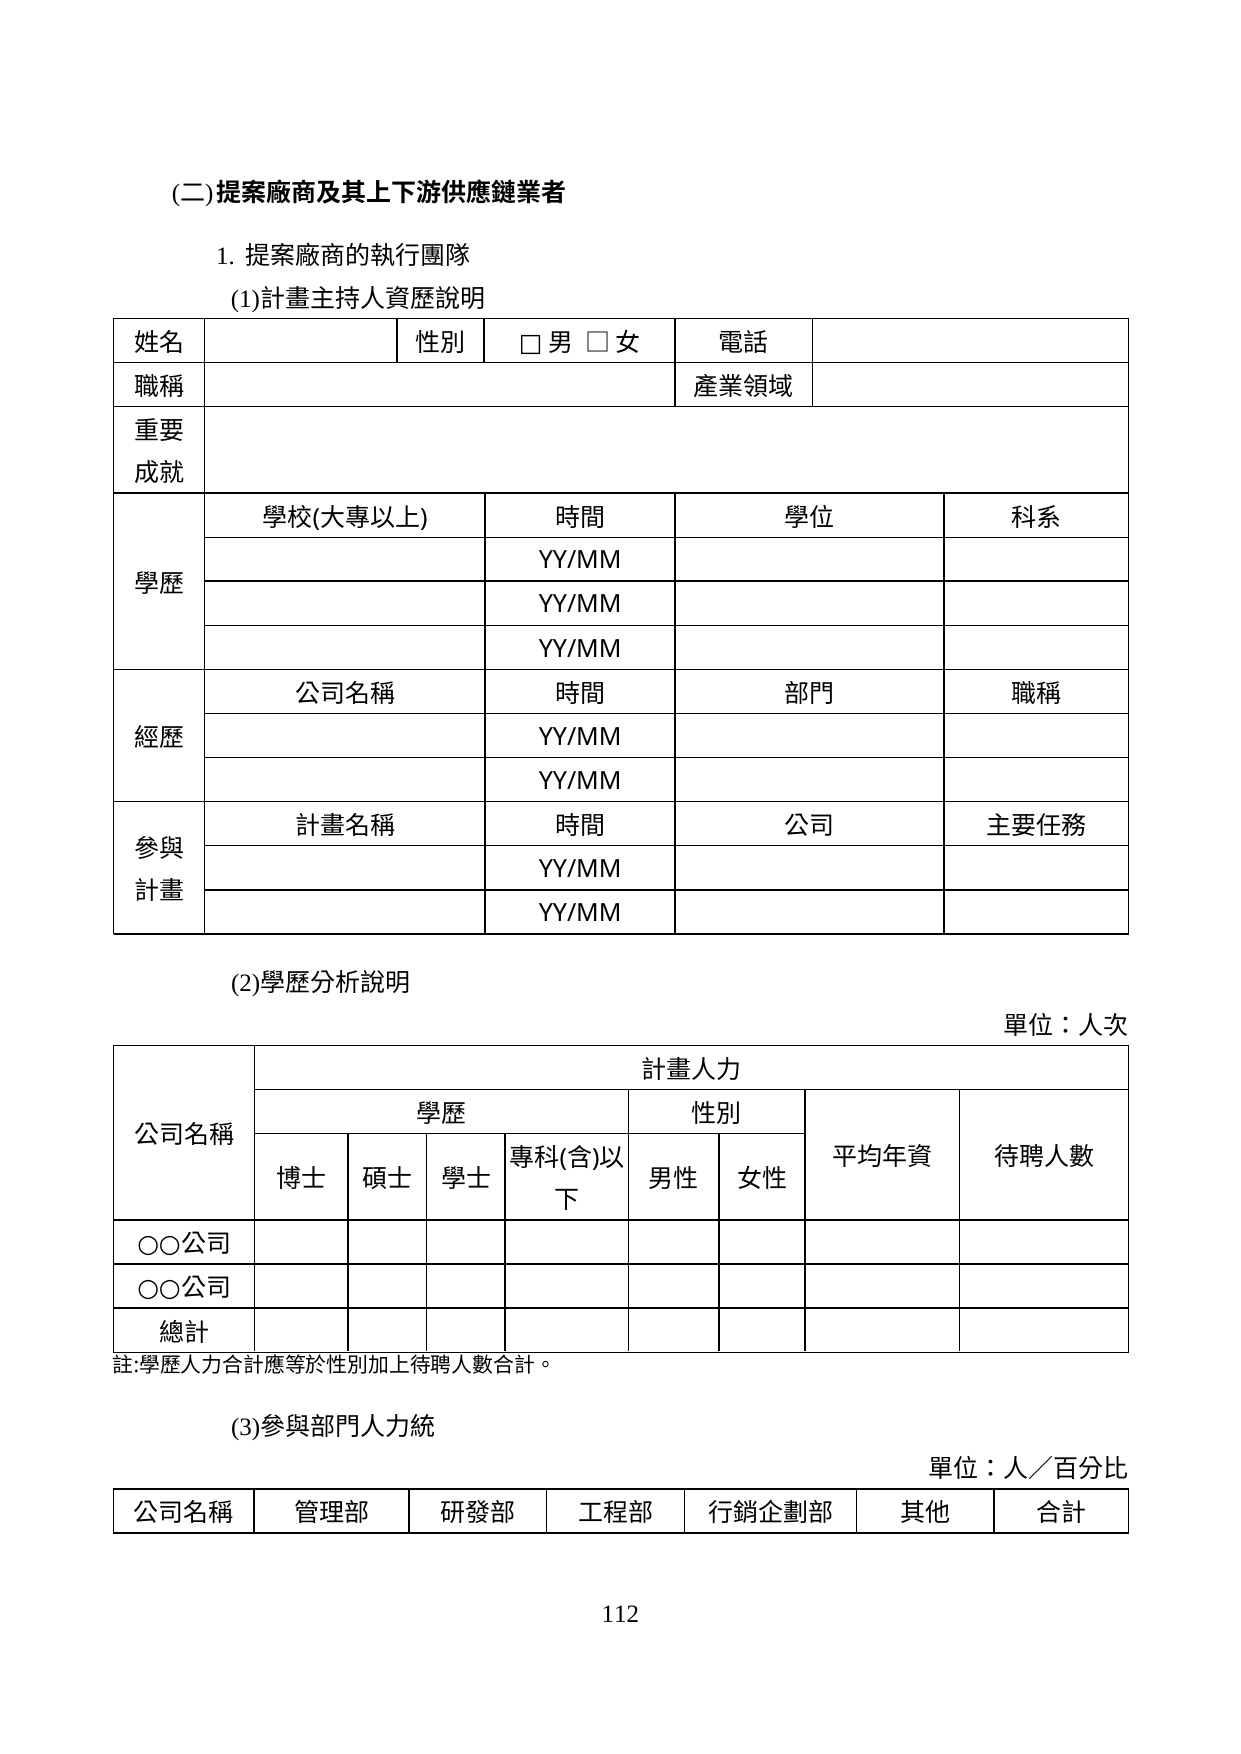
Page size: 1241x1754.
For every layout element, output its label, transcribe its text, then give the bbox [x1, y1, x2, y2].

table_cell [427, 1265, 504, 1307]
table_cell 科系 [945, 494, 1128, 536]
table_cell 計畫名稱 [205, 802, 484, 845]
table_cell 學士 [427, 1134, 504, 1219]
table_cell 經歷 [114, 670, 204, 801]
table_cell [506, 1309, 628, 1351]
table_cell [960, 1221, 1128, 1263]
table_cell [205, 363, 674, 406]
table_cell [945, 714, 1128, 757]
table_cell 公司名稱 [205, 670, 484, 713]
table_cell 專科(含)以下 [506, 1134, 628, 1219]
table_cell [349, 1265, 426, 1307]
table_cell [945, 626, 1128, 668]
table_cell [945, 846, 1128, 889]
list 提案廠商的執行團隊 [216, 233, 1128, 275]
table_cell 公司 [676, 802, 943, 845]
table_header 研發部 [410, 1490, 546, 1532]
table_cell 女性 [720, 1134, 804, 1219]
list 提案廠商及其上下游供應鏈業者 [172, 169, 1128, 211]
table_cell 部門 [676, 670, 943, 713]
table_cell [205, 758, 484, 801]
table_cell [945, 538, 1128, 580]
table_header 電話 [676, 319, 812, 362]
table_cell [806, 1221, 959, 1263]
list 單位：人／百分比 [260, 1445, 1128, 1488]
table_cell [205, 714, 484, 757]
table_cell [960, 1265, 1128, 1307]
list 單位：人次 [260, 1002, 1128, 1044]
table_cell [427, 1309, 504, 1351]
table_cell [676, 582, 943, 624]
table_header [813, 319, 1128, 362]
table_cell [349, 1309, 426, 1351]
table_cell [676, 758, 943, 801]
table_cell [205, 846, 484, 889]
table_cell 博士 [255, 1134, 347, 1219]
list 計畫主持人資歷說明 [231, 275, 1128, 318]
table_header 行銷企劃部 [685, 1490, 856, 1532]
table_cell [676, 891, 943, 933]
table_cell [676, 626, 943, 668]
table_header 其他 [857, 1490, 993, 1532]
table_cell [205, 582, 484, 624]
table_header 公司名稱 [114, 1046, 254, 1219]
table_cell 待聘人數 [960, 1090, 1128, 1219]
table_cell 碩士 [349, 1134, 426, 1219]
table_cell 學歷 [114, 494, 204, 668]
table_cell [806, 1309, 959, 1351]
table_cell [255, 1265, 347, 1307]
table_cell [506, 1265, 628, 1307]
table_cell [676, 538, 943, 580]
table_cell 職稱 [114, 363, 204, 406]
table_header 姓名 [114, 319, 204, 362]
table_cell 時間 [486, 494, 674, 536]
table_cell [205, 891, 484, 933]
table_cell [205, 626, 484, 668]
table_header 公司名稱 [114, 1490, 253, 1532]
list 學歷分析說明 [231, 959, 1128, 1002]
table_cell [629, 1221, 718, 1263]
table_cell YY/MM [486, 538, 674, 580]
table_cell 參與 計畫 [114, 802, 204, 933]
table_cell [205, 538, 484, 580]
table_cell [720, 1309, 804, 1351]
table_cell [720, 1221, 804, 1263]
table_cell [255, 1309, 347, 1351]
table_cell [506, 1221, 628, 1263]
table_cell 學歷 [255, 1090, 628, 1133]
table_header 管理部 [255, 1490, 408, 1532]
table_cell 學位 [676, 494, 943, 536]
table_cell ○○公司 [114, 1265, 254, 1307]
table_cell YY/MM [486, 626, 674, 668]
table_cell [629, 1265, 718, 1307]
table_cell 主要任務 [945, 802, 1128, 845]
table_cell 學校(大專以上) [205, 494, 484, 536]
table_header 性別 [398, 319, 483, 362]
table_header □ 男 □ 女 [485, 319, 674, 362]
table_cell [676, 846, 943, 889]
table_cell 時間 [486, 802, 674, 845]
table_cell 職稱 [945, 670, 1128, 713]
table_cell YY/MM [486, 891, 674, 933]
table_cell ○○公司 [114, 1221, 254, 1263]
table_cell [205, 407, 1128, 492]
table_cell 時間 [486, 670, 674, 713]
table_cell [960, 1309, 1128, 1351]
table_cell YY/MM [486, 714, 674, 757]
table_cell [806, 1265, 959, 1307]
table_cell [629, 1309, 718, 1351]
table_cell [945, 758, 1128, 801]
table_cell [676, 714, 943, 757]
table_header [205, 319, 396, 362]
table_header 計畫人力 [255, 1046, 1128, 1088]
table_cell [349, 1221, 426, 1263]
table_cell 產業領域 [676, 363, 812, 406]
table_header 合計 [995, 1490, 1128, 1532]
table_cell 重要 成就 [114, 407, 204, 492]
table_cell YY/MM [486, 846, 674, 889]
table_cell YY/MM [486, 582, 674, 624]
table_cell 平均年資 [806, 1090, 959, 1219]
table_cell [255, 1221, 347, 1263]
table_cell 性別 [629, 1090, 804, 1133]
table_cell 男性 [629, 1134, 718, 1219]
table_header 工程部 [547, 1490, 684, 1532]
table_cell [720, 1265, 804, 1307]
table_cell [945, 891, 1128, 933]
text 註:學歷人力合計應等於性別加上待聘人數合計。 [112, 1353, 1128, 1378]
table_cell YY/MM [486, 758, 674, 801]
list 參與部門人力統 [231, 1403, 1128, 1445]
table_cell [945, 582, 1128, 624]
table_cell 總計 [114, 1309, 254, 1351]
table_cell [813, 363, 1128, 406]
table_cell [427, 1221, 504, 1263]
